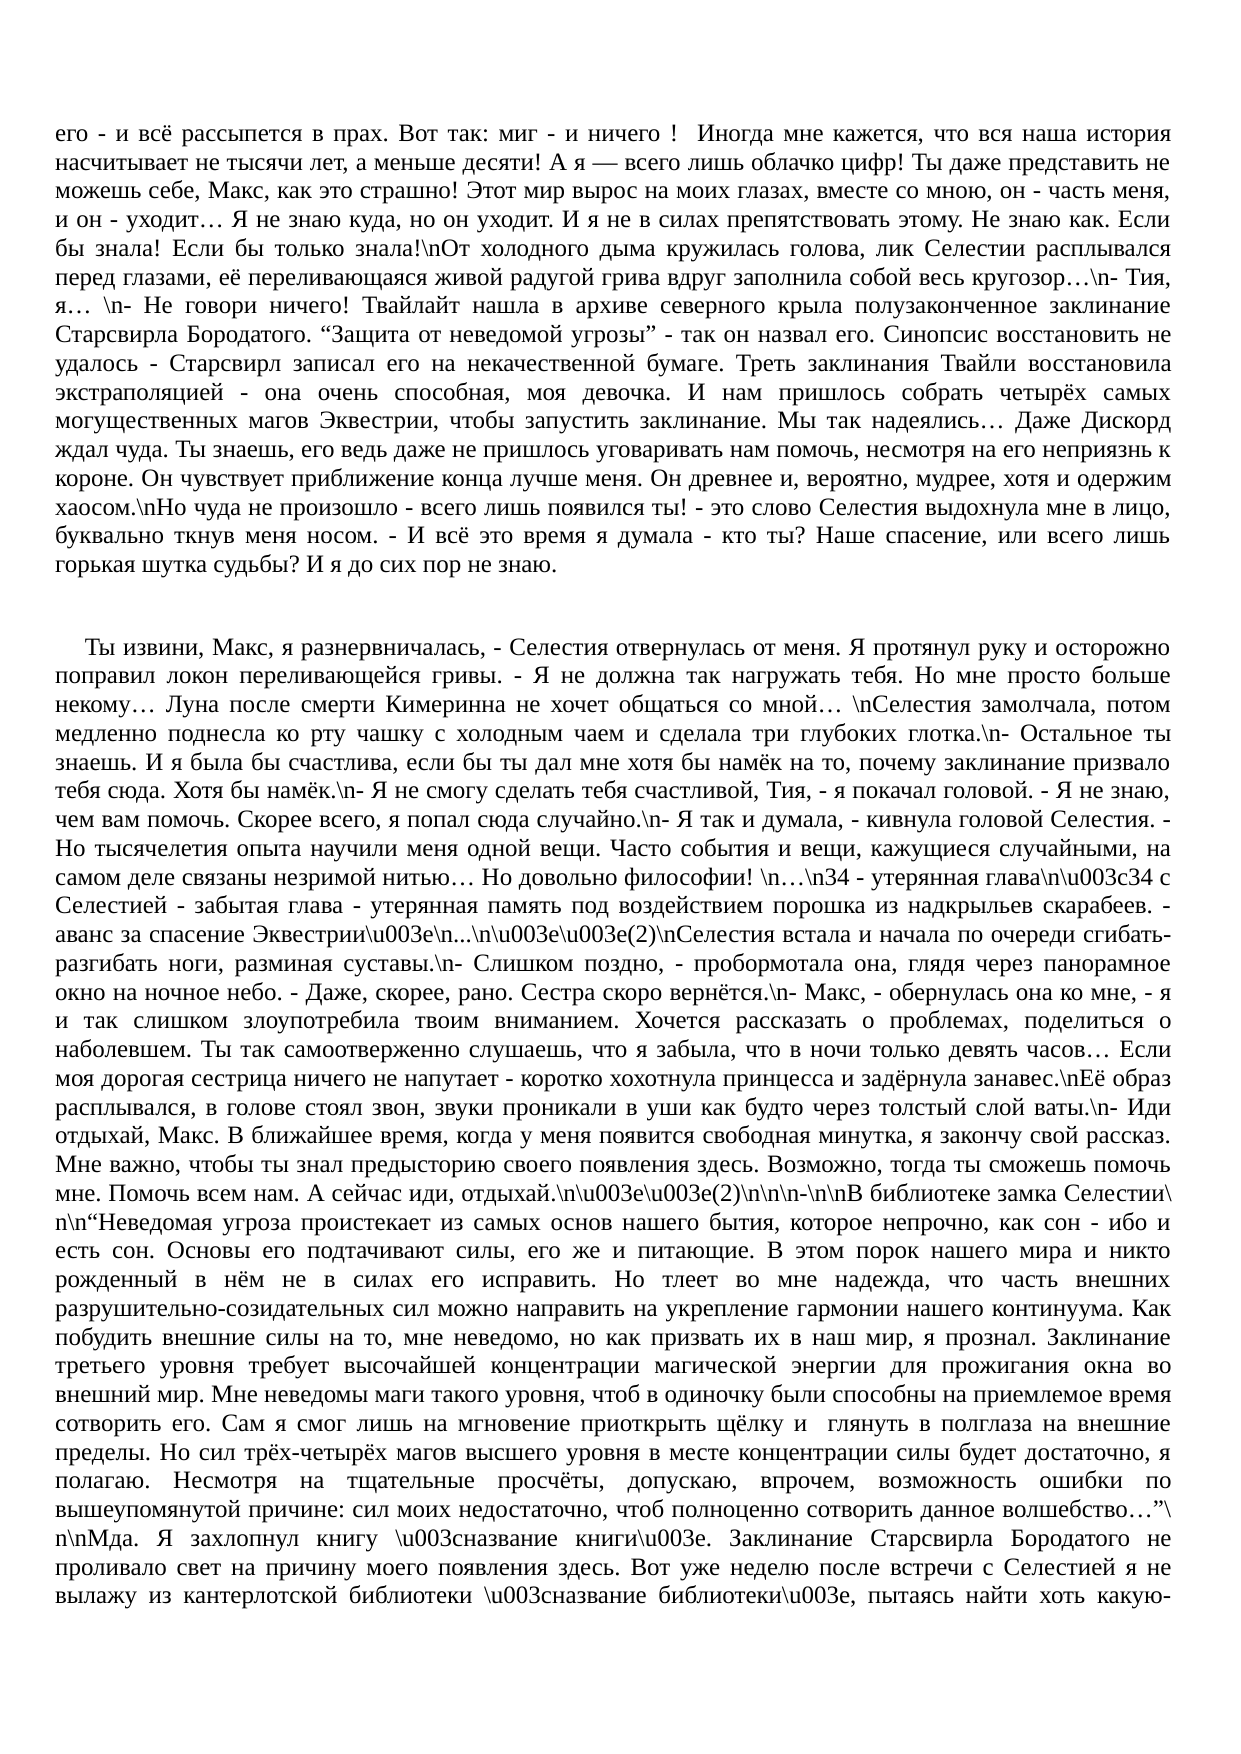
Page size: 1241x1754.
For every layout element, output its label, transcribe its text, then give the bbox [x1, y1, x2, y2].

text Ты извини, Макс, я разнервничалась, - Селестия отвернулась от меня. Я протянул руку и осторожно поправил локон переливающейся гривы. - Я не должна так нагружать тебя. Но мне просто больше некому… Луна после смерти Кимеринна не хочет общаться со мной… \nСелестия замолчала, потом медленно поднесла ко рту чашку с холодным чаем и сделала три глубоких глотка.\n- Остальное ты знаешь. И я была бы счастлива, если бы ты дал мне хотя бы намёк на то, почему заклинание призвало тебя сюда. Хотя бы намёк.\n- Я не смогу сделать тебя счастливой, Тия, - я покачал головой. - Я не знаю, чем вам помочь. Скорее всего, я попал сюда случайно.\n- Я так и думала, - кивнула головой Селестия. - Но тысячелетия опыта научили меня одной вещи. Часто события и вещи, кажущиеся случайными, на самом деле связаны незримой нитью… Но довольно философии! \n…\n34 - утерянная глава\n\u003c34 с Селестией - забытая глава - утерянная память под воздействием порошка из надкрыльев скарабеев. - аванс за спасение Эквестрии\u003e\n...\n\u003e\u003e(2)\nСелестия встала и начала по очереди сгибать-разгибать ноги, разминая суставы.\n- Слишком поздно, - пробормотала она, глядя через панорамное окно на ночное небо. - Даже, скорее, рано. Сестра скоро вернётся.\n- Макс, - обернулась она ко мне, - я и так слишком злоупотребила твоим вниманием. Хочется рассказать о проблемах, поделиться о наболевшем. Ты так самоотверженно слушаешь, что я забыла, что в ночи только девять часов… Если моя дорогая сестрица ничего не напутает - коротко хохотнула принцесса и задёрнула занавес.\nЕё образ расплывался, в голове стоял звон, звуки проникали в уши как будто через толстый слой ваты.\n- Иди отдыхай, Макс. В ближайшее время, когда у меня появится свободная минутка, я закончу свой рассказ. Мне важно, чтобы ты знал предысторию своего появления здесь. Возможно, тогда ты сможешь помочь мне. Помочь всем нам. А сейчас иди, отдыхай.\n\u003e\u003e(2)\n\n\n-\n\nВ библиотеке замка Селестии\n\n“Неведомая угроза проистекает из самых основ нашего бытия, которое непрочно, как сон - ибо и есть сон. Основы его подтачивают силы, его же и питающие. В этом порок нашего мира и никто рожденный в нём не в силах его исправить. Но тлеет во мне надежда, что часть внешних разрушительно-созидательных сил можно направить на укрепление гармонии нашего континуума. Как побудить внешние силы на то, мне неведомо, но как призвать их в наш мир, я прознал. Заклинание третьего уровня требует высочайшей концентрации магической энергии для прожигания окна во внешний мир. Мне неведомы маги такого уровня, чтоб в одиночку были способны на приемлемое время сотворить его. Сам я смог лишь на мгновение приоткрыть щёлку и глянуть в полглаза на внешние пределы. Но сил трёх-четырёх магов высшего уровня в месте концентрации силы будет достаточно, я полагаю. Несмотря на тщательные просчёты, допускаю, впрочем, возможность ошибки по вышеупомянутой причине: сил моих недостаточно, чтоб полноценно сотворить данное волшебство…”\n\nМда. Я захлопнул книгу \u003cназвание книги\u003e. Заклинание Старсвирла Бородатого не проливало свет на причину моего появления здесь. Вот уже неделю после встречи с Селестией я не вылажу из кантерлотской библиотеки \u003cназвание библиотеки\u003e, пытаясь найти хоть какую- [55, 632, 1172, 1609]
text его - и всё рассыпется в прах. Вот так: миг - и ничего ! Иногда мне кажется, что вся наша история насчитывает не тысячи лет, а меньше десяти! А я — всего лишь облачко цифр! Ты даже представить не можешь себе, Макс, как это страшно! Этот мир вырос на моих глазах, вместе со мною, он - часть меня, и он - уходит… Я не знаю куда, но он уходит. И я не в силах препятствовать этому. Не знаю как. Если бы знала! Если бы только знала!\nОт холодного дыма кружилась голова, лик Селестии расплывался перед глазами, её переливающаяся живой радугой грива вдруг заполнила собой весь кругозор…\n- Тия, я… \n- Не говори ничего! Твайлайт нашла в архиве северного крыла полузаконченное заклинание Старсвирла Бородатого. “Защита от неведомой угрозы” - так он назвал его. Синопсис восстановить не удалось - Старсвирл записал его на некачественной бумаге. Треть заклинания Твайли восстановила экстраполяцией - она очень способная, моя девочка. И нам пришлось собрать четырёх самых могущественных магов Эквестрии, чтобы запустить заклинание. Мы так надеялись… Даже Дискорд ждал чуда. Ты знаешь, его ведь даже не пришлось уговаривать нам помочь, несмотря на его неприязнь к короне. Он чувствует приближение конца лучше меня. Он древнее и, вероятно, мудрее, хотя и одержим хаосом.\nНо чуда не произошло - всего лишь появился ты! - это слово Селестия выдохнула мне в лицо, буквально ткнув меня носом. - И всё это время я думала - кто ты? Наше спасение, или всего лишь горькая шутка судьбы? И я до сих пор не знаю. [55, 118, 1172, 578]
